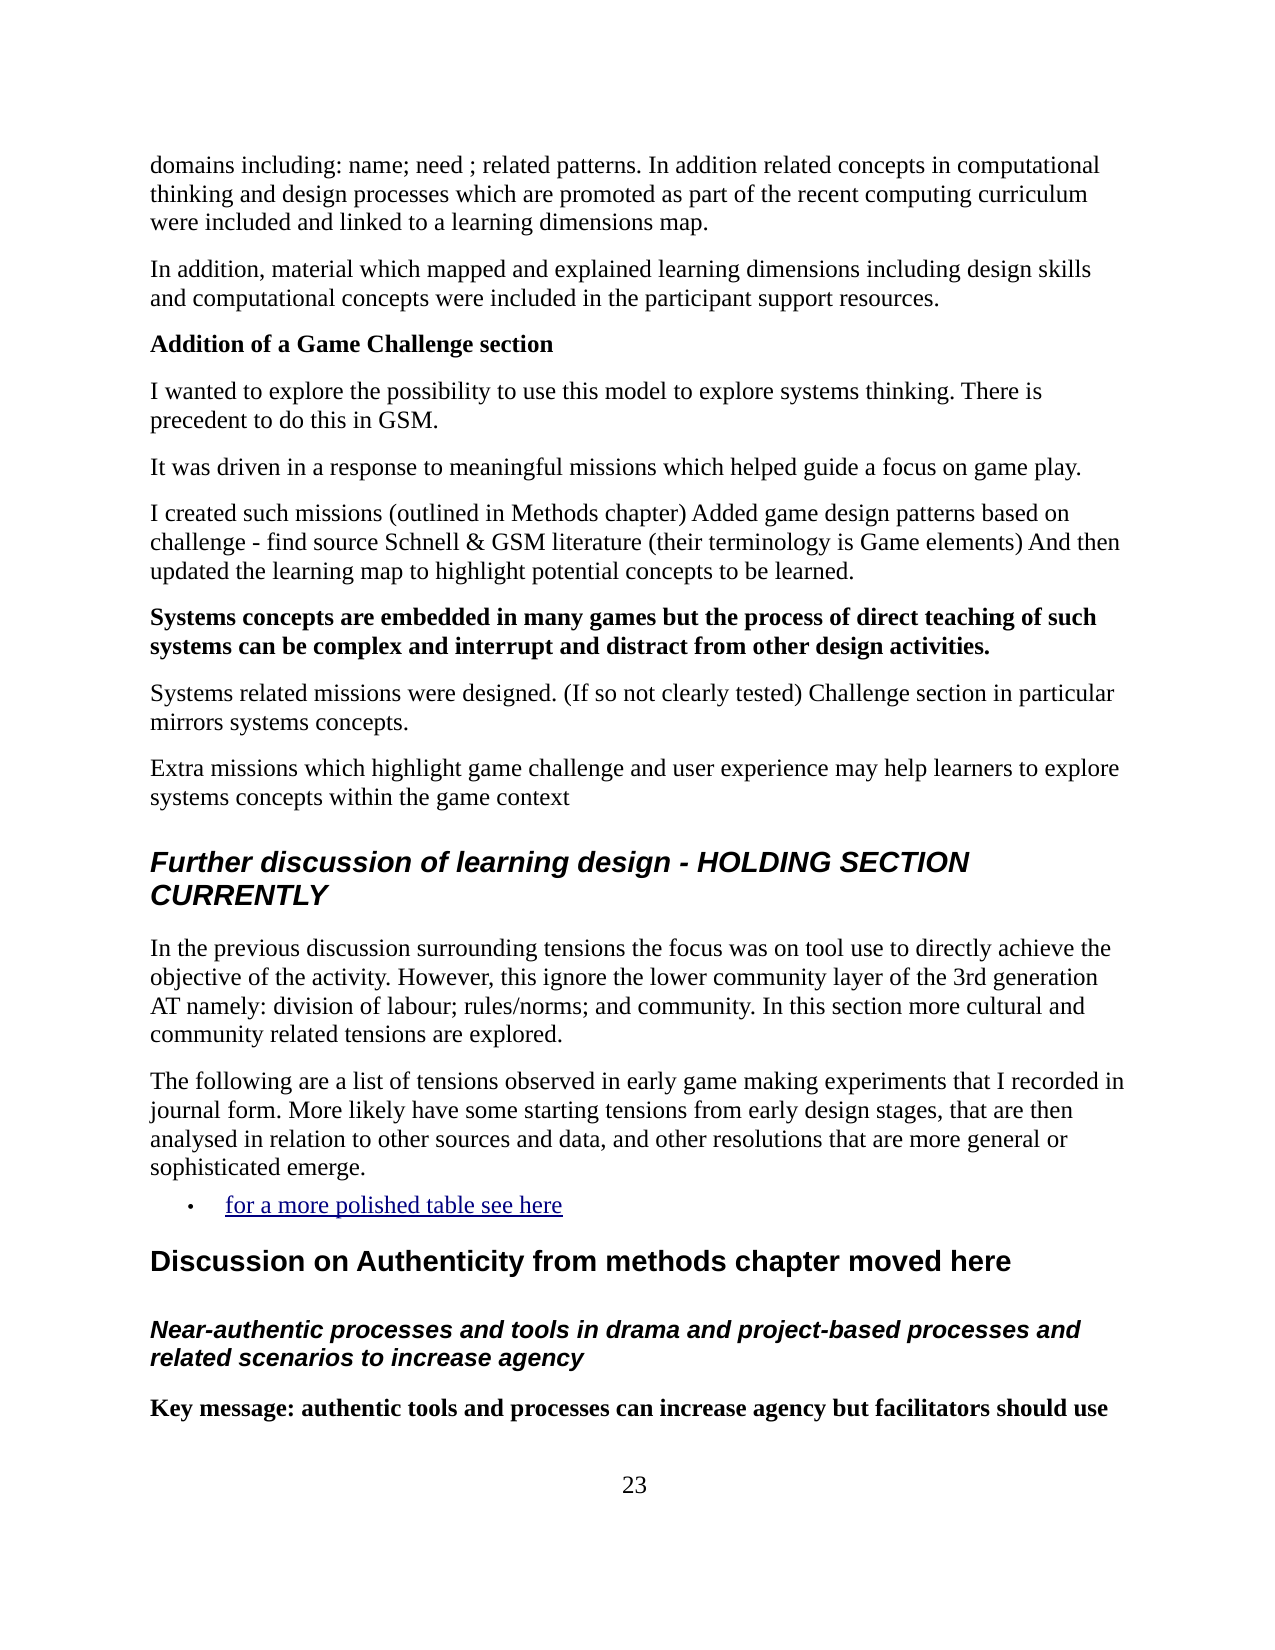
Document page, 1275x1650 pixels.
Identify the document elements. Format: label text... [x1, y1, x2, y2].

text In addition, material which mapped and explained learning dimensions including design skills and computational concepts were included in the participant support resources. [150, 254, 1125, 312]
text Addition of a Game Challenge section [150, 329, 1125, 358]
list for a more polished table see here [187, 1190, 1125, 1219]
text In the previous discussion surrounding tensions the focus was on tool use to directly achieve the objective of the activity. However, this ignore the lower community layer of the 3rd generation AT namely: division of labour; rules/norms; and community. In this section more cultural and community related tensions are explored. [150, 933, 1125, 1048]
text I wanted to explore the possibility to use this model to explore systems thinking. There is precedent to do this in GSM. [150, 376, 1125, 434]
text I created such missions (outlined in Methods chapter) Added game design patterns based on challenge - find source Schnell & GSM literature (their terminology is Game elements) And then updated the learning map to highlight potential concepts to be learned. [150, 498, 1125, 584]
subtitle Near-authentic processes and tools in drama and project-based processes and related scenarios to increase agency [150, 1315, 1125, 1372]
text The following are a list of tensions observed in early game making experiments that I recorded in journal form. More likely have some starting tensions from early design stages, that are then analysed in relation to other sources and data, and other resolutions that are more general or sophisticated emerge. [150, 1066, 1125, 1181]
text It was driven in a response to meaningful missions which helped guide a focus on game play. [150, 452, 1125, 480]
text domains including: name; need ; related patterns. In addition related concepts in computational thinking and design processes which are promoted as part of the recent computing curriculum were included and linked to a learning dimensions map. [150, 150, 1125, 236]
text Systems related missions were designed. (If so not clearly tested) Challenge section in particular mirrors systems concepts. [150, 678, 1125, 735]
text Systems concepts are embedded in many games but the process of direct teaching of such systems can be complex and interrupt and distract from other design activities. [150, 602, 1125, 660]
text Key message: authentic tools and processes can increase agency but facilitators should use [150, 1393, 1125, 1422]
subtitle Further discussion of learning design - HOLDING SECTION CURRENTLY [150, 845, 1125, 912]
subtitle Discussion on Authenticity from methods chapter moved here [150, 1244, 1125, 1277]
text Extra missions which highlight game challenge and user experience may help learners to explore systems concepts within the game context [150, 753, 1125, 811]
